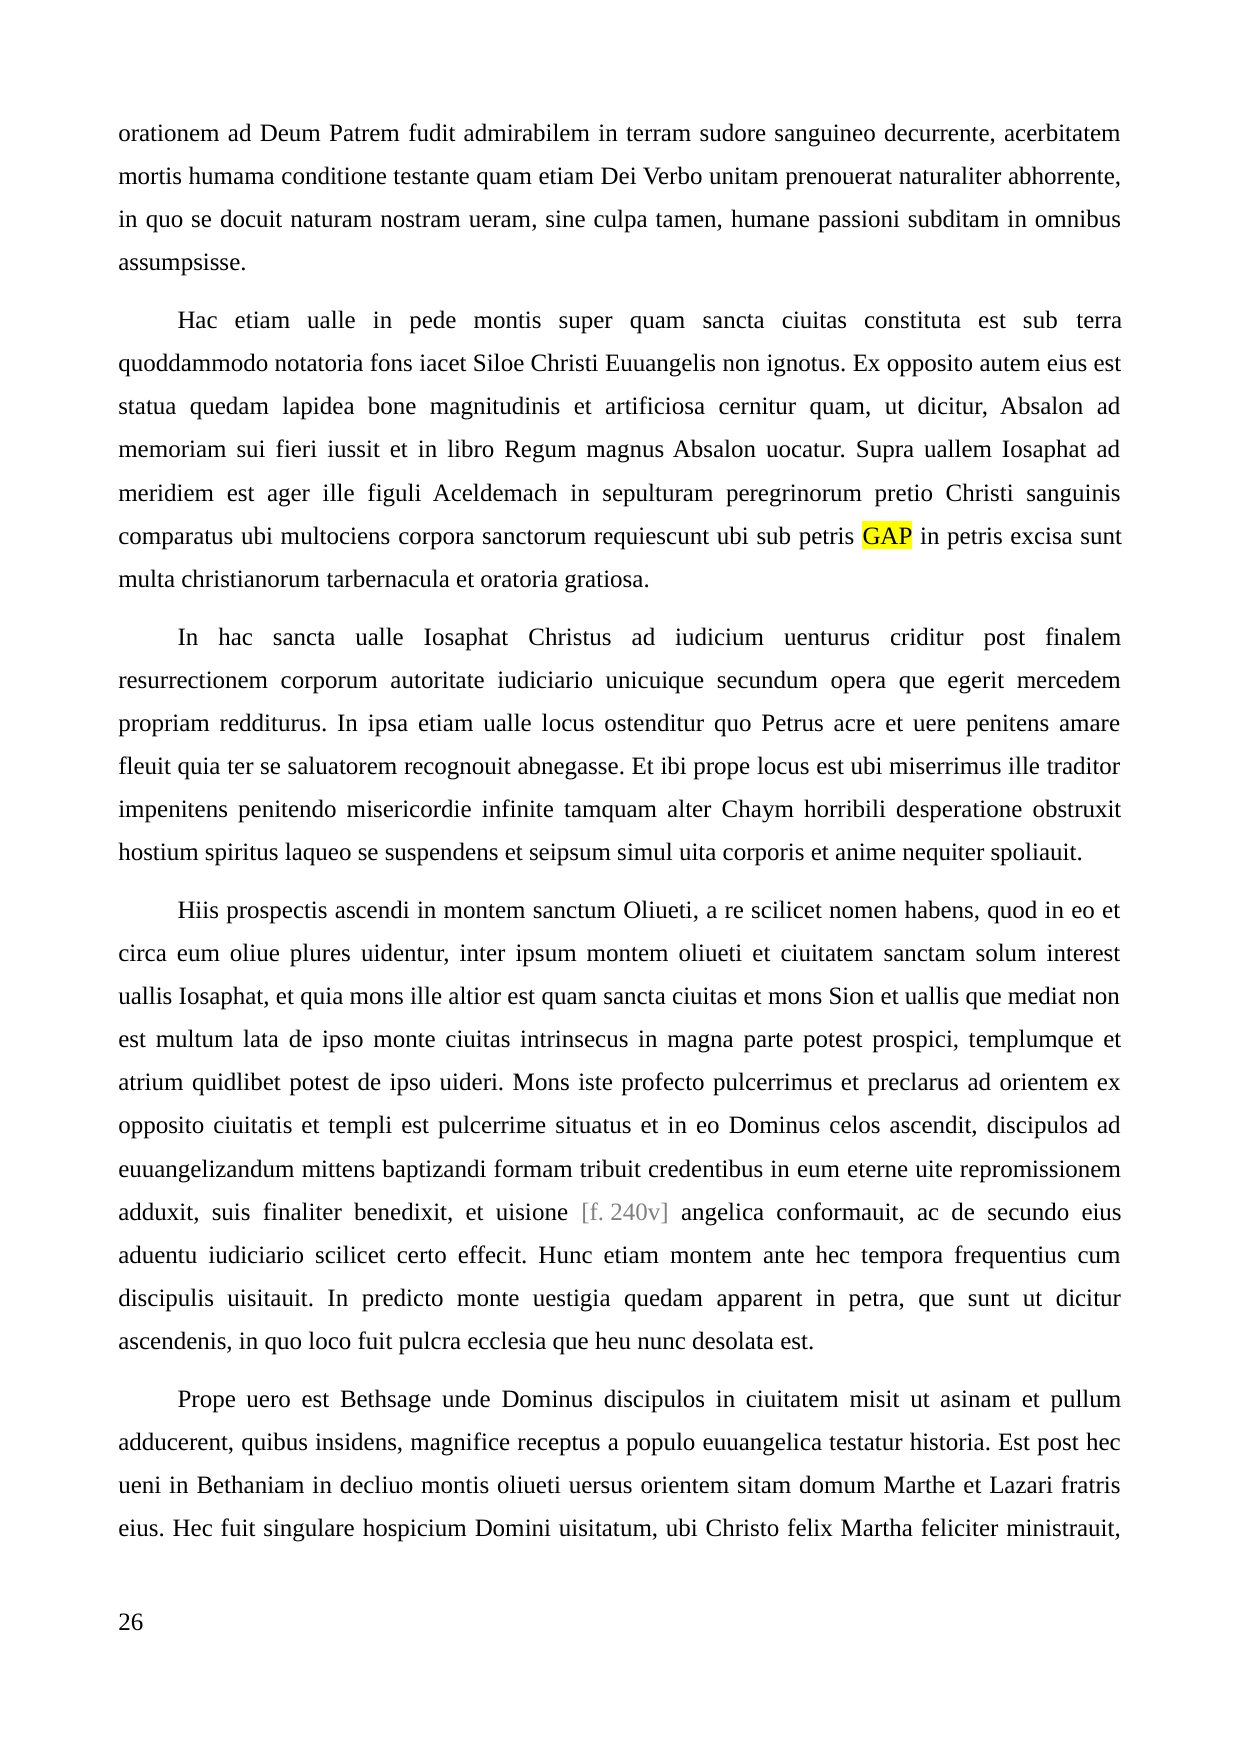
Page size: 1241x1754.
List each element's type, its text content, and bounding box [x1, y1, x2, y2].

text Prope uero est Bethsage unde Dominus discipulos in ciuitatem misit ut asinam et pullum adducerent, quibus insidens, magnifice receptus a populo euuangelica testatur historia. Est post hec ueni in Bethaniam in decliuo montis oliueti uersus orientem sitam domum Marthe et Lazari fratris eius. Hec fuit singulare hospicium Domini uisitatum, ubi Christo felix Martha feliciter ministrauit, [118, 1384, 1122, 1542]
text Hiis prospectis ascendi in montem sanctum Oliueti, a re scilicet nomen habens, quod in eo et circa eum oliue plures uidentur, inter ipsum montem oliueti et ciuitatem sanctam solum interest uallis Iosaphat, et quia mons ille altior est quam sancta ciuitas et mons Sion et uallis que mediat non est multum lata de ipso monte ciuitas intrinsecus in magna parte potest prospici, templumque et atrium quidlibet potest de ipso uideri. Mons iste profecto pulcerrimus et preclarus ad orientem ex opposito ciuitatis et templi est pulcerrime situatus et in eo Dominus celos ascendit, discipulos ad euuangelizandum mittens baptizandi formam tribuit credentibus in eum eterne uite repromissionem adduxit, suis finaliter benedixit, et uisione [f. 240v] angelica conformauit, ac de secundo eius aduentu iudiciario scilicet certo effecit. Hunc etiam montem ante hec tempora frequentius cum discipulis uisitauit. In predicto monte uestigia quedam apparent in petra, que sunt ut dicitur ascendenis, in quo loco fuit pulcra ecclesia que heu nunc desolata est. [118, 895, 1122, 1355]
text Hac etiam ualle in pede montis super quam sancta ciuitas constituta est sub terra quoddammodo notatoria fons iacet Siloe Christi Euuangelis non ignotus. Ex opposito autem eius est statua quedam lapidea bone magnitudinis et artificiosa cernitur quam, ut dicitur, Absalon ad memoriam sui fieri iussit et in libro Regum magnus Absalon uocatur. Supra uallem Iosaphat ad meridiem est ager ille figuli Aceldemach in sepulturam peregrinorum pretio Christi sanguinis comparatus ubi multociens corpora sanctorum requiescunt ubi sub petris GAP in petris excisa sunt multa christianorum tarbernacula et oratoria gratiosa. [118, 305, 1122, 593]
text In hac sancta ualle Iosaphat Christus ad iudicium uenturus criditur post finalem resurrectionem corporum autoritate iudiciario unicuique secundum opera que egerit mercedem propriam redditurus. In ipsa etiam ualle locus ostenditur quo Petrus acre et uere penitens amare fleuit quia ter se saluatorem recognouit abnegasse. Et ibi prope locus est ubi miserrimus ille traditor impenitens penitendo misericordie infinite tamquam alter Chaym horribili desperatione obstruxit hostium spiritus laqueo se suspendens et seipsum simul uita corporis et anime nequiter spoliauit. [118, 622, 1122, 866]
text orationem ad Deum Patrem fudit admirabilem in terram sudore sanguineo decurrente, acerbitatem mortis humama conditione testante quam etiam Dei Verbo unitam prenouerat naturaliter abhorrente, in quo se docuit naturam nostram ueram, sine culpa tamen, humane passioni subditam in omnibus assumpsisse. [118, 118, 1122, 276]
